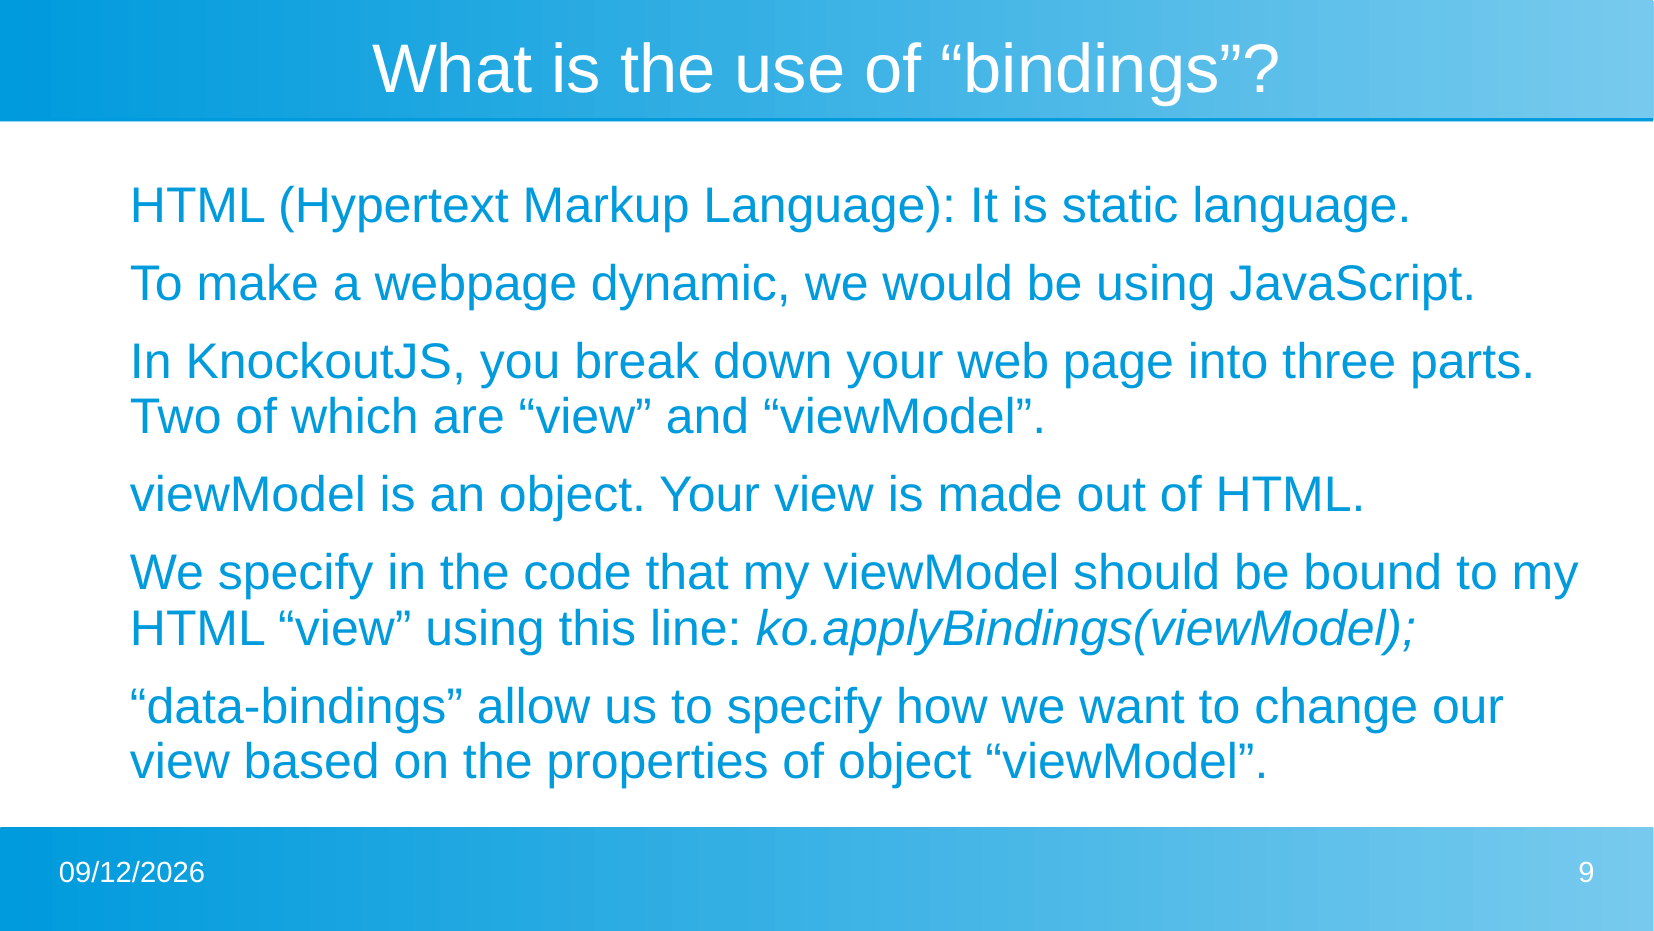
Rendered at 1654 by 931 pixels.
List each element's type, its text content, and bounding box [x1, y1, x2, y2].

title What is the use of “bindings”? [59, 29, 1595, 108]
list HTML (Hypertext Markup Language): It is static language. To make a webpage dynamic, we would be using JavaScript. In KnockoutJS, you break down your web page into three parts. Two of which are “view” and “viewModel”. viewModel is an object. Your view is made out of HTML. We specify in the code that my viewModel should be bound to my HTML “view” using this line: ko.applyBindings(viewModel); “data-bindings” allow us to specify how we want to change our view based on the properties of object “viewModel”. [59, 177, 1595, 768]
